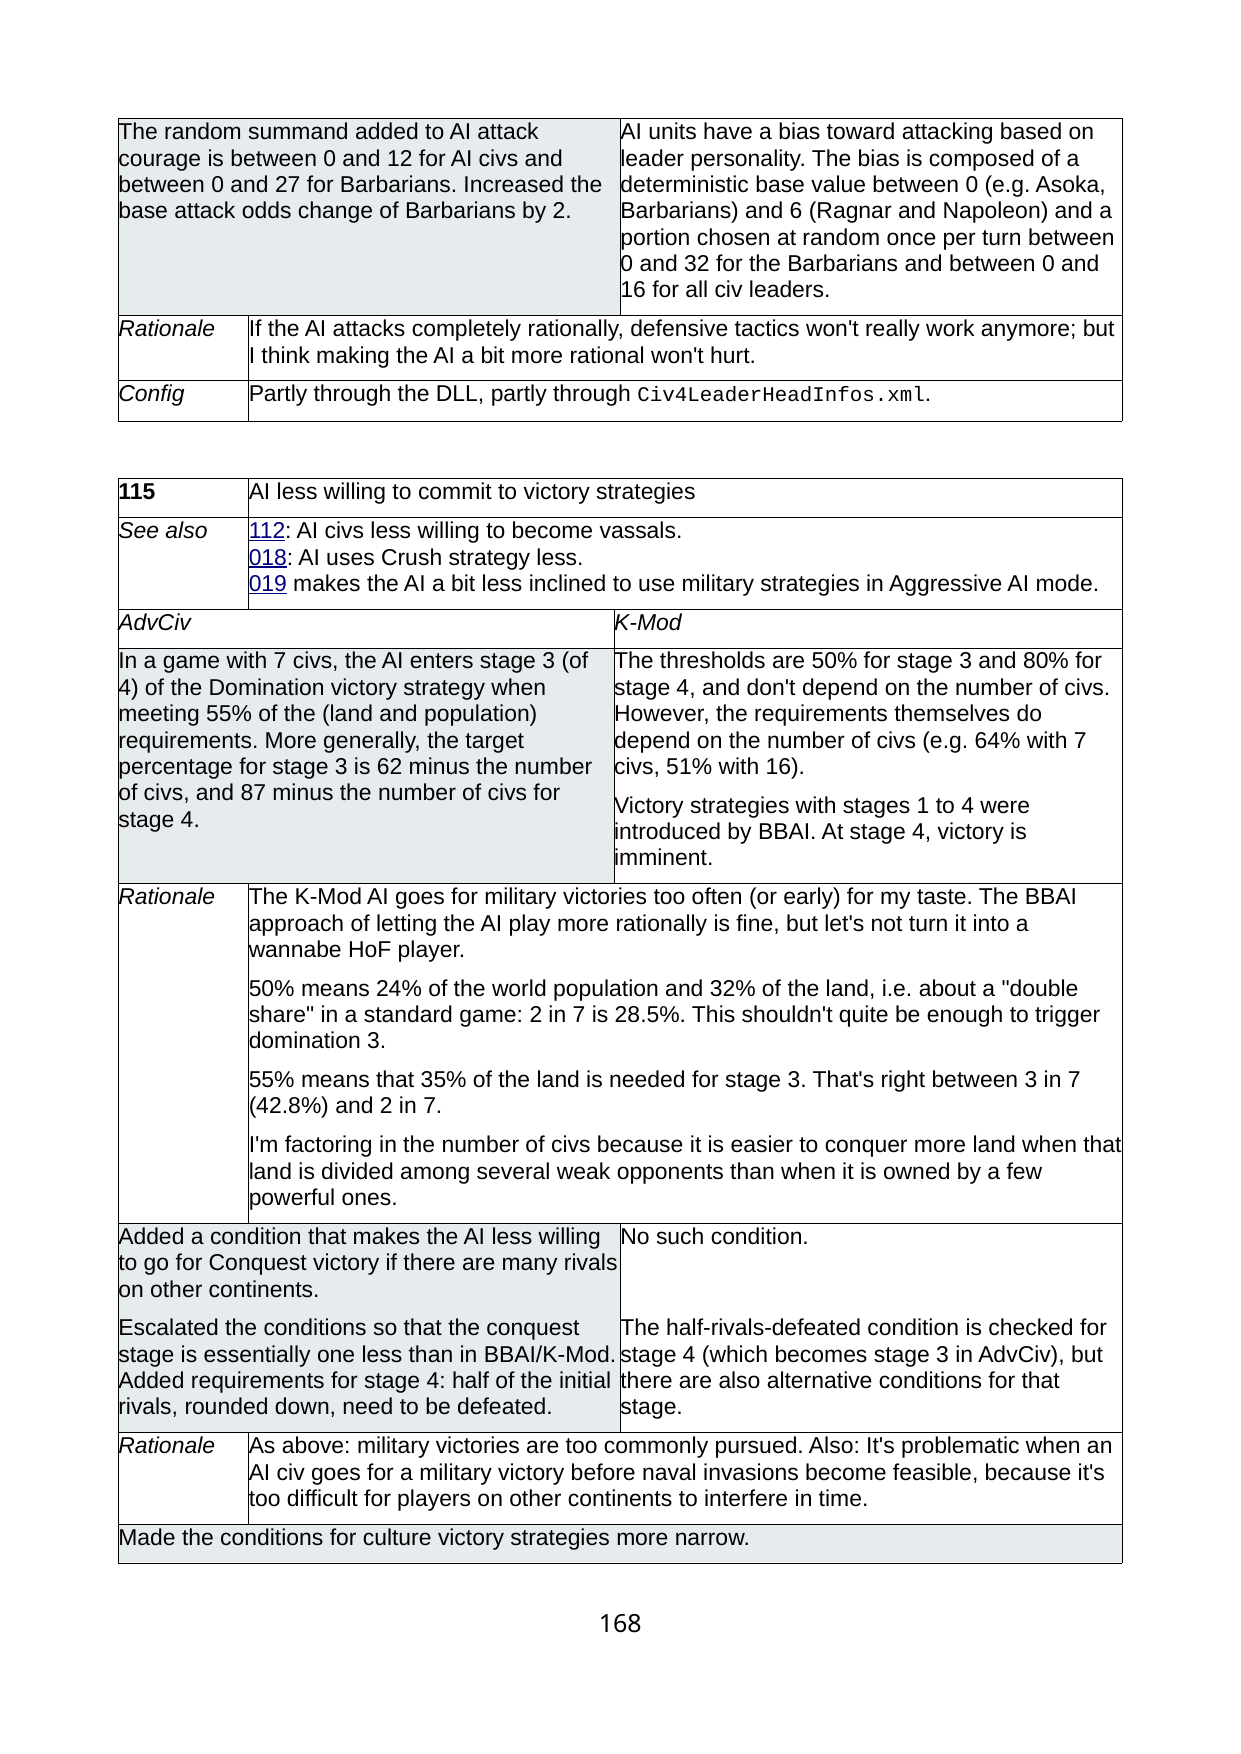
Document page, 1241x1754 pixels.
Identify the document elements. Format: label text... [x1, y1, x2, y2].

table_cell Rationale [119, 316, 248, 380]
table_cell AI units have a bias toward attacking based on leader personality. The bias is composed of a deterministic base value between 0 (e.g. Asoka, Barbarians) and 6 (Ragnar and Napoleon) and a portion chosen at random once per turn between 0 and 32 for the Barbarians and between 0 and 16 for all civ leaders. [621, 119, 1122, 315]
table_cell Partly through the DLL, partly through Civ4LeaderHeadInfos.xml. [249, 381, 1122, 421]
table_cell If the AI attacks completely rationally, defensive tactics won't really work anymore; but I think making the AI a bit more rational won't hurt. [249, 316, 1122, 380]
table_cell Rationale [119, 1433, 248, 1524]
table_cell No such condition. The half-rivals-defeated condition is checked for stage 4 (which becomes stage 3 in AdvCiv), but there are also alternative conditions for that stage. [621, 1224, 1122, 1432]
table_cell Made the conditions for culture victory strategies more narrow. [119, 1525, 1122, 1562]
table_cell 112: AI civs less willing to become vassals. 018: AI uses Crush strategy less. 019 makes the AI a bit less inclined to use military strategies in Aggressive AI mode. [249, 518, 1122, 608]
table_header AI less willing to commit to victory strategies [249, 479, 1122, 517]
table_cell Added a condition that makes the AI less willing to go for Conquest victory if there are many rivals on other continents. Escalated the conditions so that the conquest stage is essentially one less than in BBAI/K-Mod. Added requirements for stage 4: half of the initial rivals, rounded down, need to be defeated. [119, 1224, 620, 1432]
table_cell Rationale [119, 884, 248, 1223]
table_cell The random summand added to AI attack courage is between 0 and 12 for AI civs and between 0 and 27 for Barbarians. Increased the base attack odds change of Barbarians by 2. [119, 119, 620, 315]
table_cell The thresholds are 50% for stage 3 and 80% for stage 4, and don't depend on the number of civs. However, the requirements themselves do depend on the number of civs (e.g. 64% with 7 civs, 51% with 16). Victory strategies with stages 1 to 4 were introduced by BBAI. At stage 4, victory is imminent. [615, 649, 1122, 883]
table_cell The K-Mod AI goes for military victories too often (or early) for my taste. The BBAI approach of letting the AI play more rationally is fine, but let's not turn it into a wannabe HoF player. 50% means 24% of the world population and 32% of the land, i.e. about a "double share" in a standard game: 2 in 7 is 28.5%. This shouldn't quite be enough to trigger domination 3. 55% means that 35% of the land is needed for stage 3. That's right between 3 in 7 (42.8%) and 2 in 7. I'm factoring in the number of civs because it is easier to conquer more land when that land is divided among several weak opponents than when it is owned by a few powerful ones. [249, 884, 1122, 1223]
table_cell As above: military victories are too commonly pursued. Also: It's problematic when an AI civ goes for a military victory before naval invasions become feasible, because it's too difficult for players on other continents to interfere in time. [249, 1433, 1122, 1524]
table_cell See also [119, 518, 248, 608]
table_cell In a game with 7 civs, the AI enters stage 3 (of 4) of the Domination victory strategy when meeting 55% of the (land and population) requirements. More generally, the target percentage for stage 3 is 62 minus the number of civs, and 87 minus the number of civs for stage 4. [119, 649, 614, 883]
table_cell Config [119, 381, 248, 421]
table_header 115 [119, 479, 248, 517]
table_cell K-Mod [615, 610, 1122, 647]
table_cell AdvCiv [119, 610, 614, 647]
